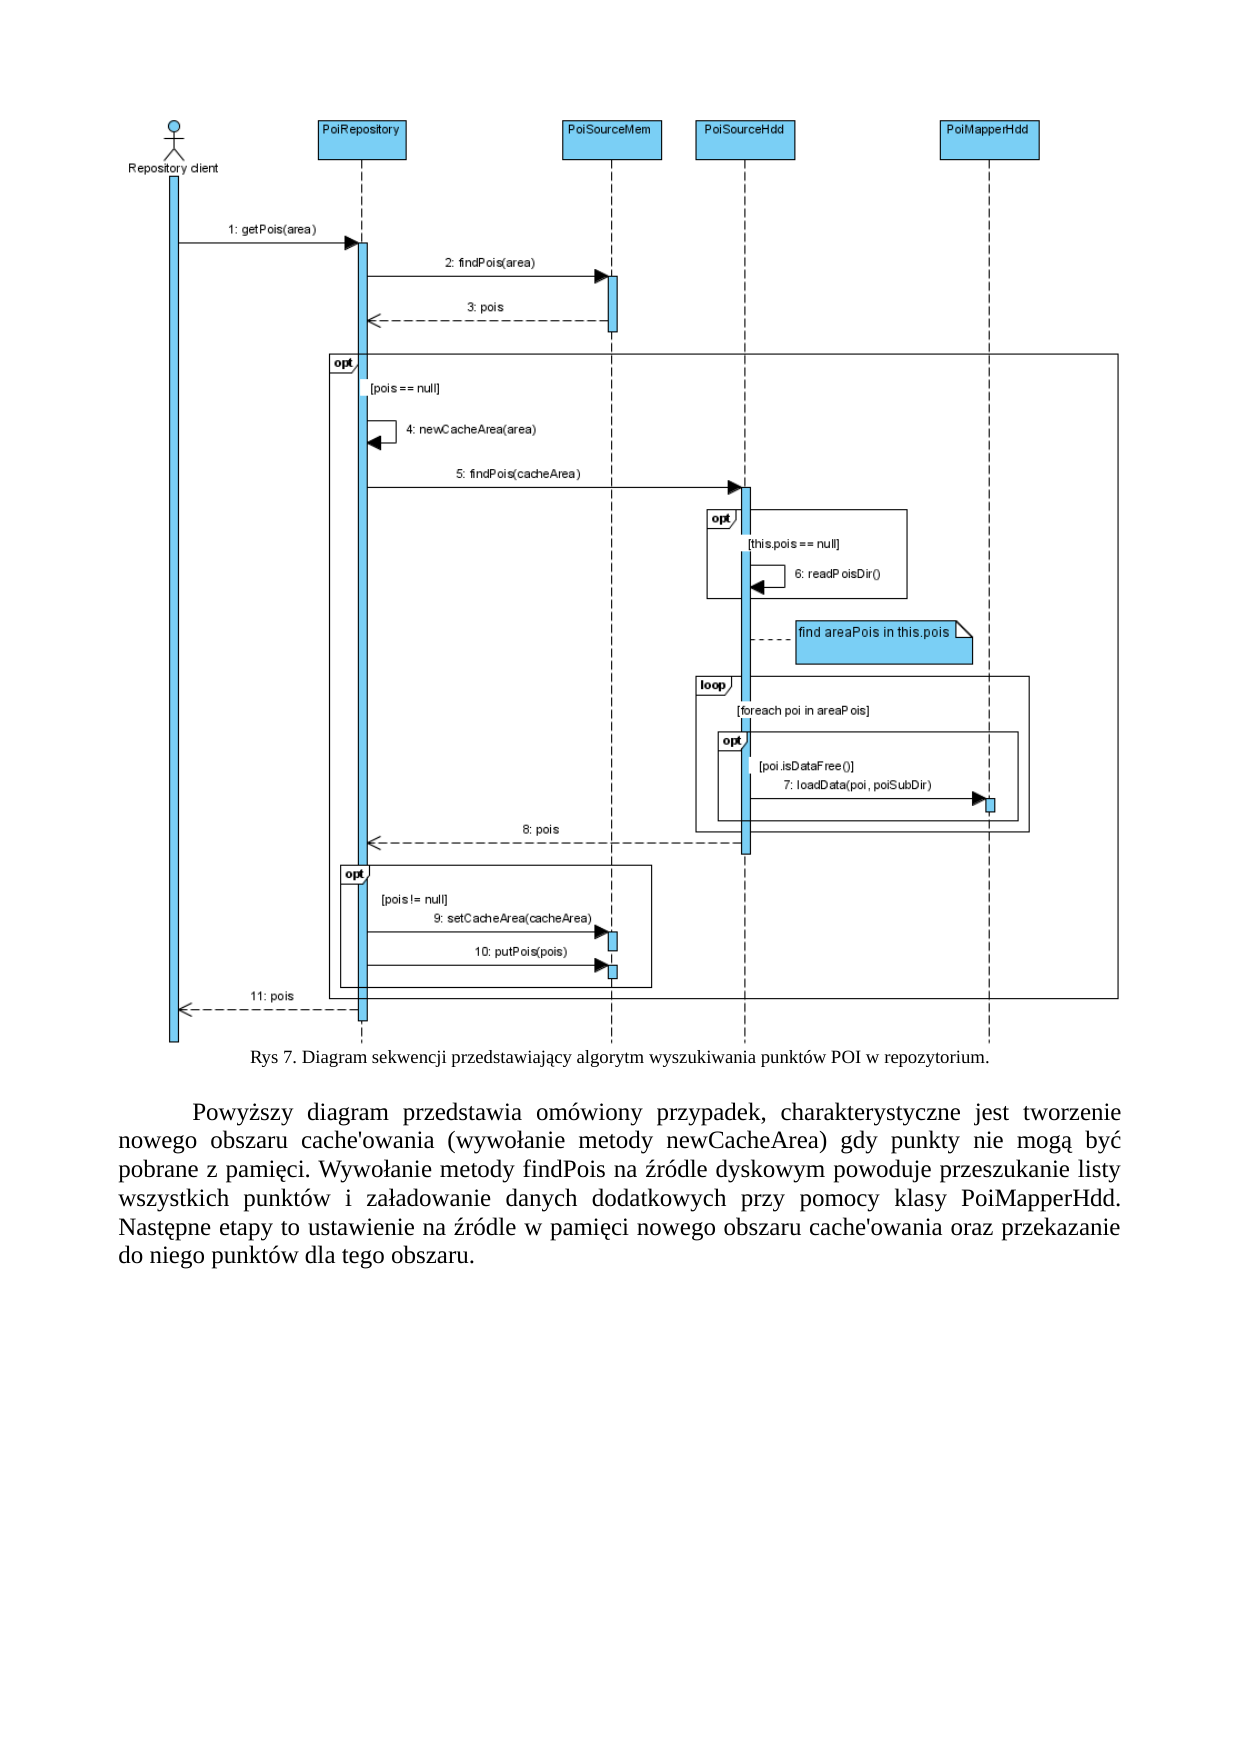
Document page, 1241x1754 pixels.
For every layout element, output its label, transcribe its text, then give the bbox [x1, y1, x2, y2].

picture [118, 118, 1122, 1047]
text Rys 7. Diagram sekwencji przedstawiający algorytm wyszukiwania punktów POI w repozytorium. [118, 1047, 1122, 1068]
text Powyższy diagram przedstawia omówiony przypadek, charakterystyczne jest tworzenie nowego obszaru cache'owania (wywołanie metody newCacheArea) gdy punkty nie mogą być pobrane z pamięci. Wywołanie metody findPois na źródle dyskowym powoduje przeszukanie listy wszystkich punktów i załadowanie danych dodatkowych przy pomocy klasy PoiMapperHdd. Następne etapy to ustawienie na źródle w pamięci nowego obszaru cache'owania oraz przekazanie do niego punktów dla tego obszaru. [118, 1097, 1122, 1269]
